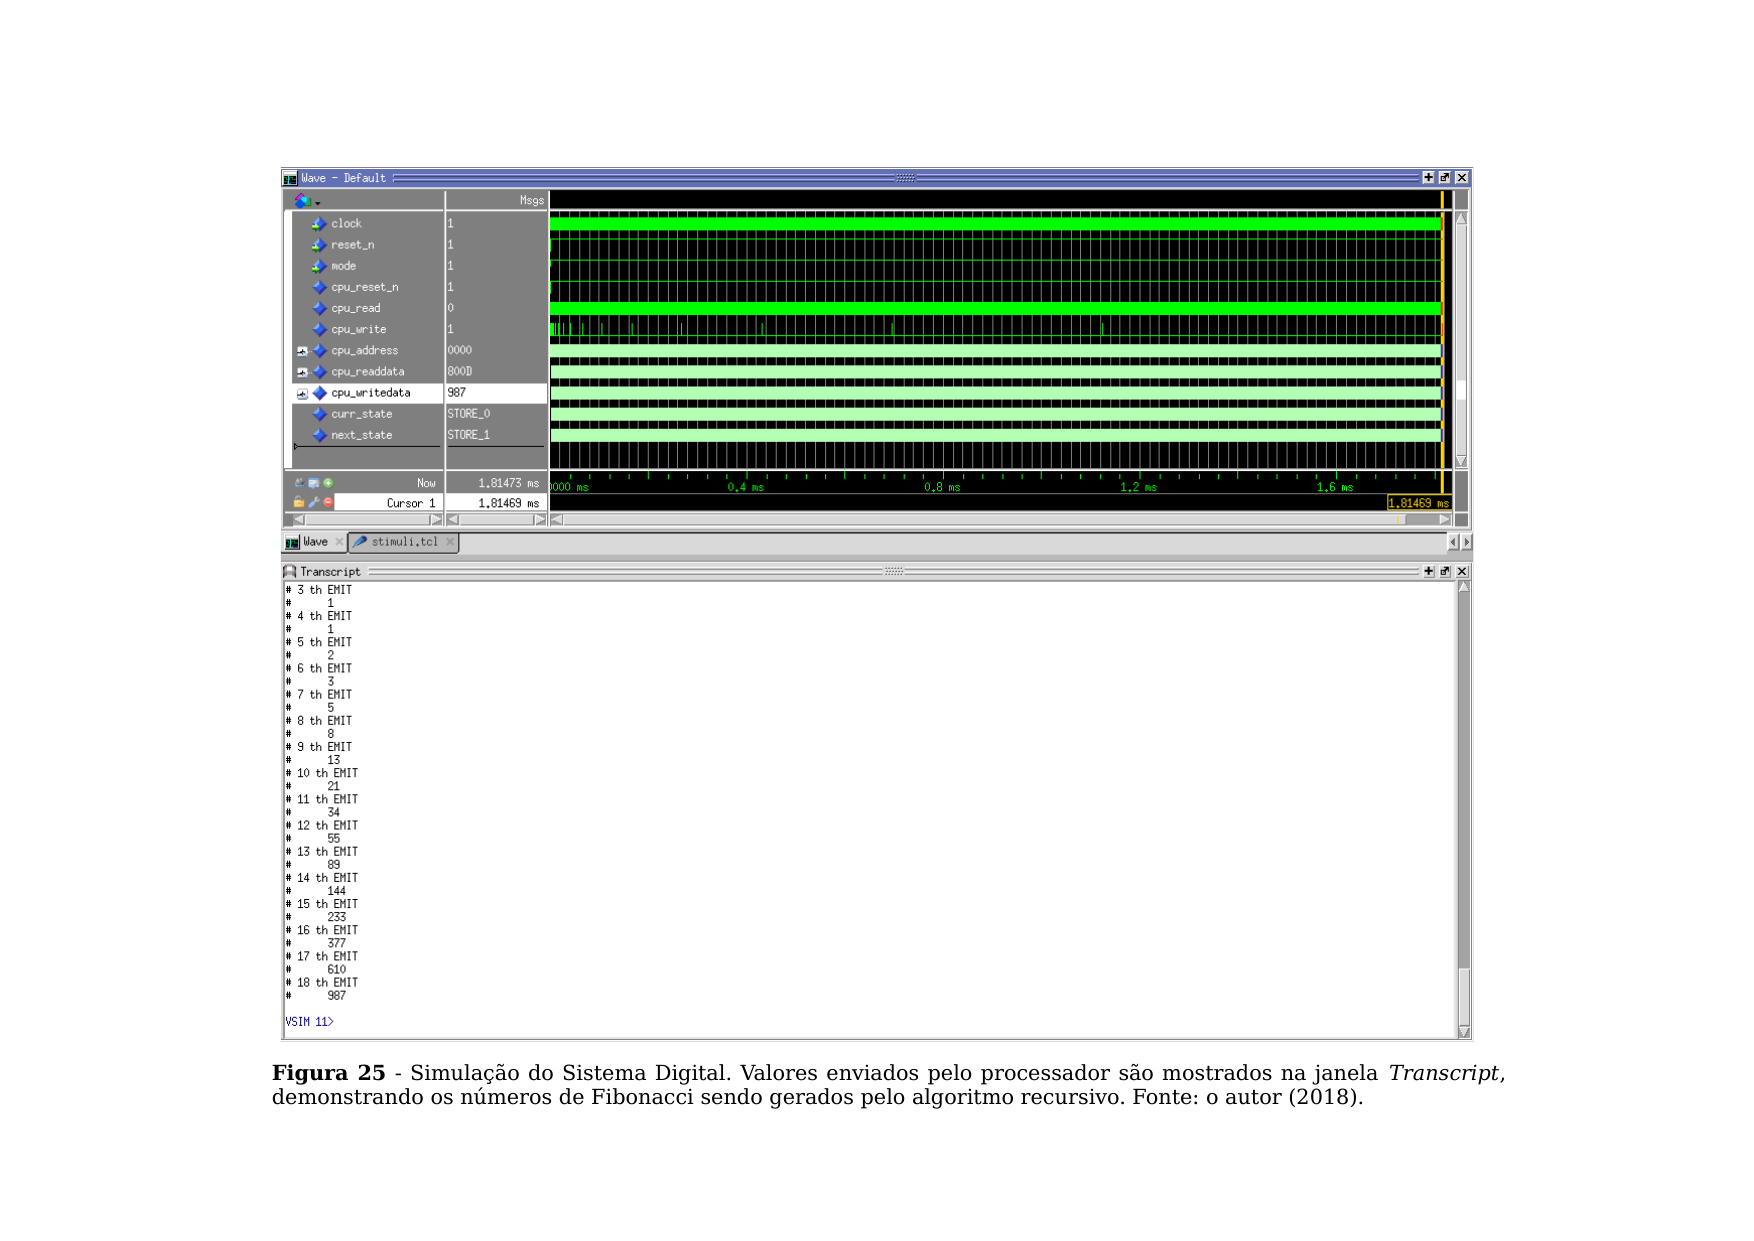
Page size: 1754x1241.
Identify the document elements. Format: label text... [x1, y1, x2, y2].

text Figura 25 - Simulação do Sistema Digital. Valores enviados pelo processador são mostrados na janela Transcript, demonstrando os números de Fibonacci sendo gerados pelo algoritmo recursivo. Fonte: o autor (2018). [272, 1061, 1506, 1110]
picture [280, 167, 1474, 1042]
